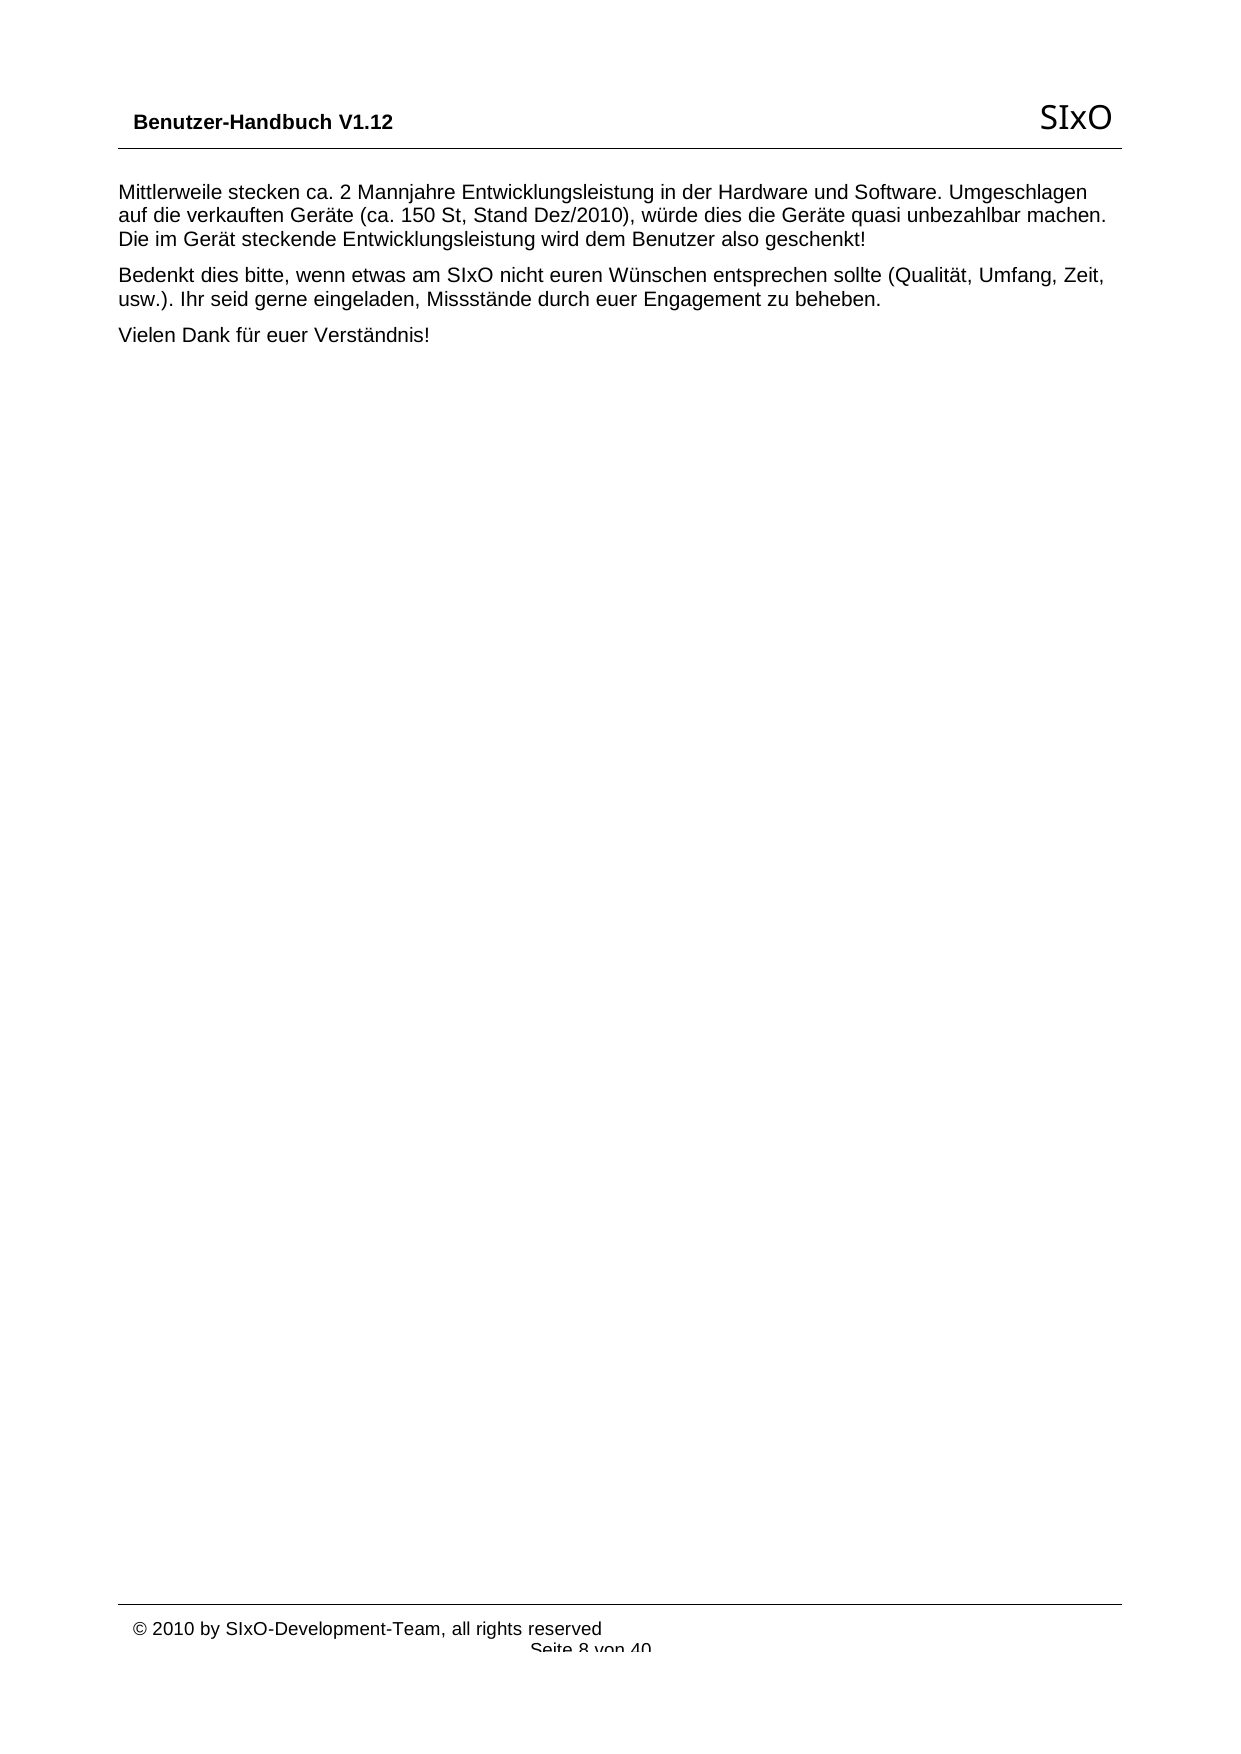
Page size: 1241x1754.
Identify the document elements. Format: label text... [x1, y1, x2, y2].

text Mittlerweile stecken ca. 2 Mannjahre Entwicklungsleistung in der Hardware und Software. Umgeschlagen auf die verkauften Geräte (ca. 150 St, Stand Dez/2010), würde dies die Geräte quasi unbezahlbar machen. Die im Gerät steckende Entwicklungsleistung wird dem Benutzer also geschenkt! [118, 180, 1122, 251]
text Bedenkt dies bitte, wenn etwas am SIxO nicht euren Wünschen entsprechen sollte (Qualität, Umfang, Zeit, usw.). Ihr seid gerne eingeladen, Missstände durch euer Engagement zu beheben. [118, 263, 1122, 311]
text Vielen Dank für euer Verständnis! [118, 323, 1122, 347]
